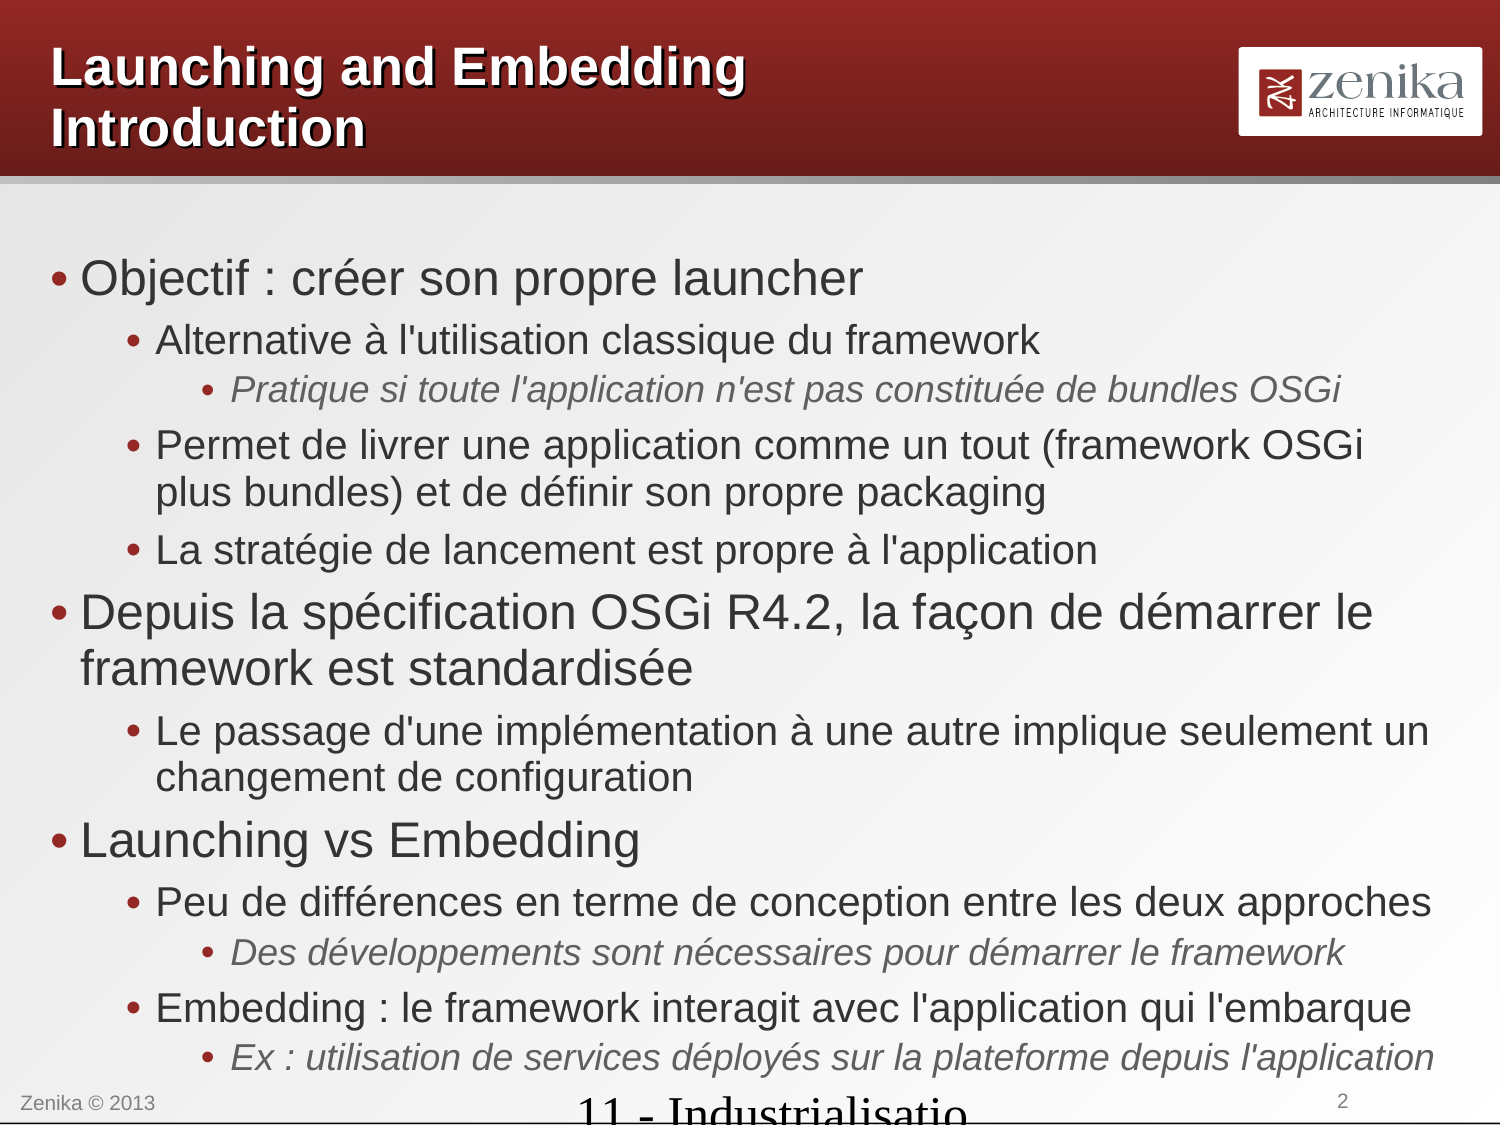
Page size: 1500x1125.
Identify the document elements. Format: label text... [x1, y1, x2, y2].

title Launching and Embedding Introduction [50, 15, 1206, 180]
picture [1257, 58, 1464, 125]
list Objectif : créer son propre launcher Alternative à l'utilisation classique du framework Pratique si toute l'application n'est pas constituée de bundles OSGi Permet de livrer une application comme un tout (framework OSGi plus bundles) et de définir son propre packaging La stratégie de lancement est propre à l'application Depuis la spécification OSGi R4.2, la façon de démarrer le framework est standardisée Le passage d'une implémentation à une autre implique seulement un changement de configuration Launching vs Embedding Peu de différences en terme de conception entre les deux approches Des développements sont nécessaires pour démarrer le framework Embedding : le framework interagit avec l'application qui l'embarque Ex : utilisation de services déployés sur la plateforme depuis l'application [50, 249, 1447, 1080]
